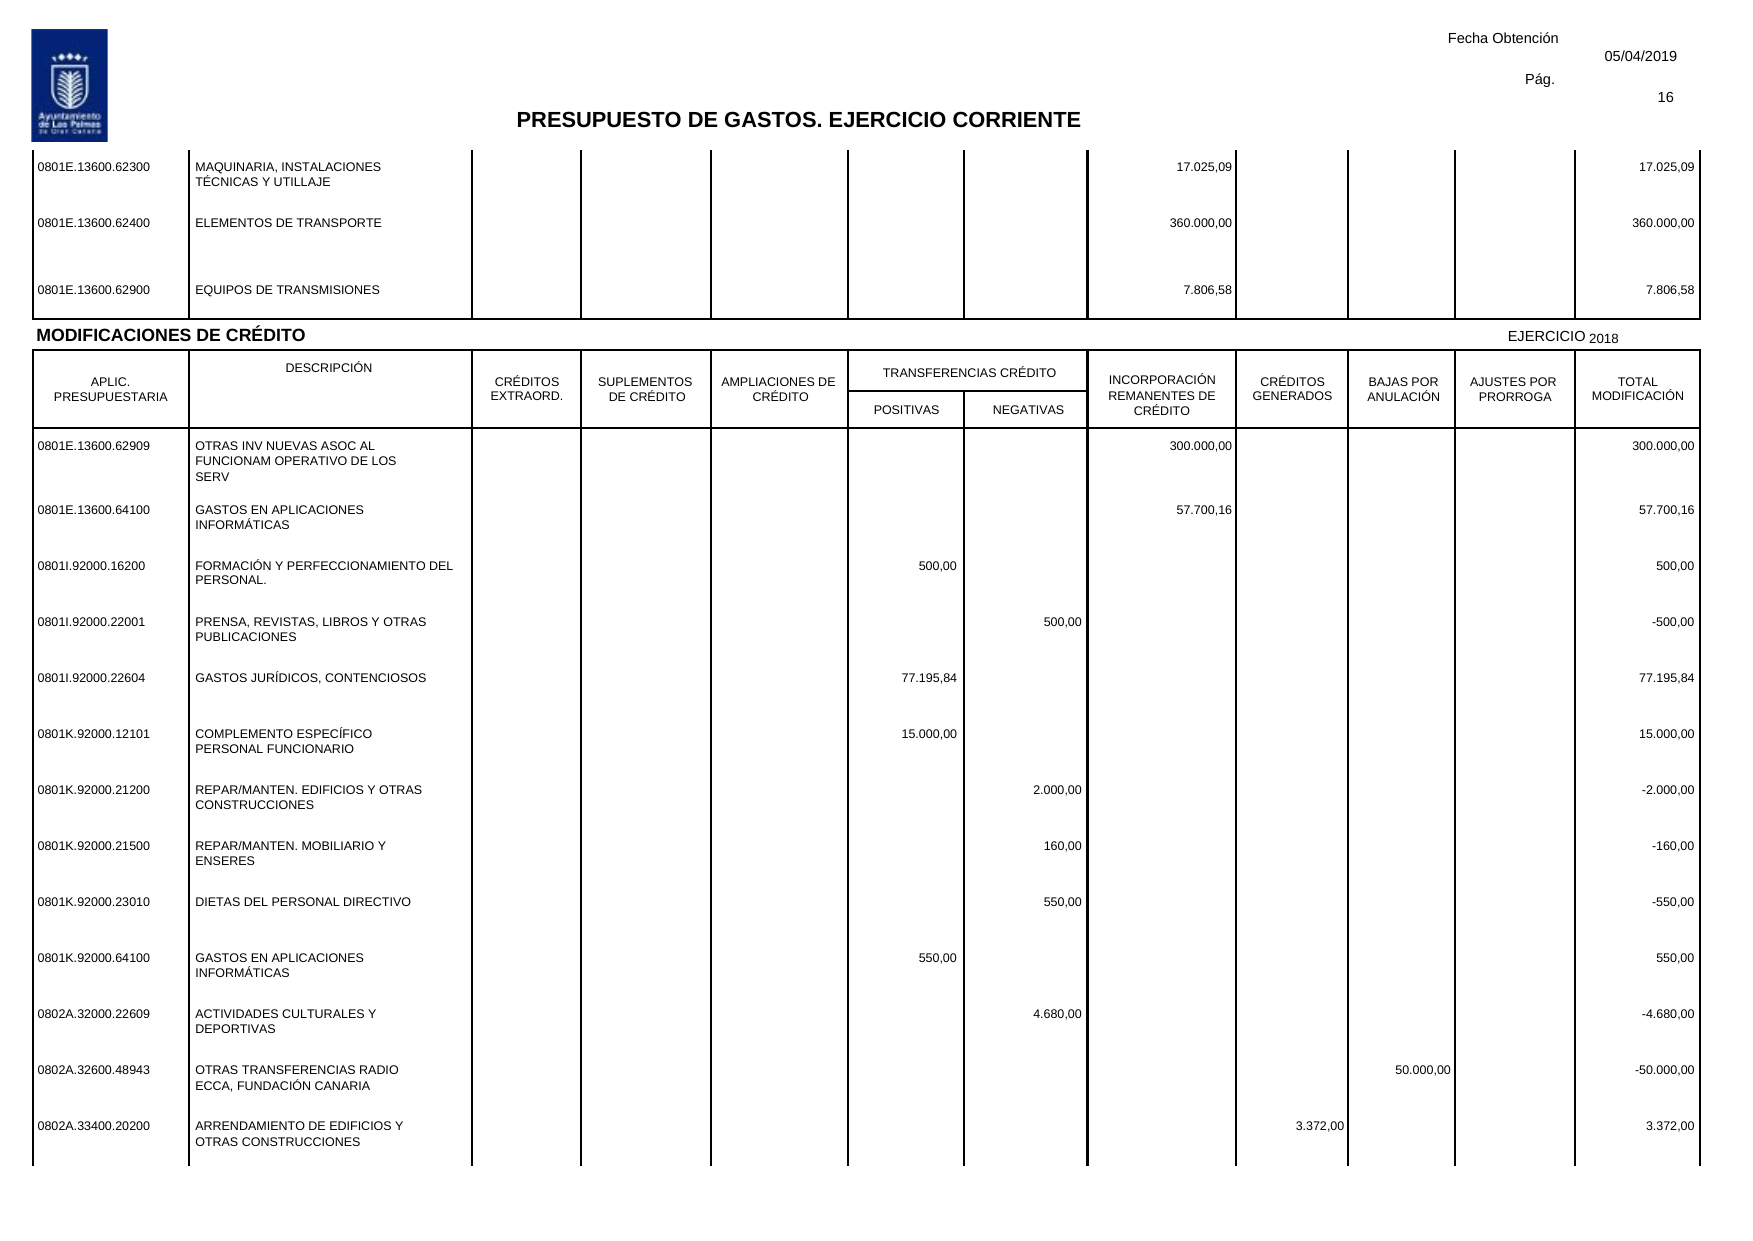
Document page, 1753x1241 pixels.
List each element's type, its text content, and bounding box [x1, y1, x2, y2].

table_cell 0801K.92000.21200 [34, 773, 188, 829]
table_cell 7.806,58 [1576, 262, 1699, 318]
table_cell 0801I.92000.22604 [34, 661, 188, 717]
table_cell [473, 1110, 580, 1166]
table_cell [1349, 941, 1454, 997]
table_cell [473, 605, 580, 661]
table_cell [1349, 605, 1454, 661]
table_cell 17.025,09 [1576, 150, 1699, 206]
table_cell 17.025,09 [1089, 150, 1235, 206]
table_header AJUSTES POR PRORROGA [1456, 351, 1574, 427]
table_cell PRENSA, REVISTAS, LIBROS Y OTRAS PUBLICACIONES [190, 605, 471, 661]
table_cell [1237, 262, 1347, 318]
table_cell 50.000,00 [1349, 1054, 1454, 1109]
table_cell [849, 998, 963, 1053]
table_cell [1237, 941, 1347, 997]
table_cell [712, 941, 847, 997]
table_cell [712, 262, 847, 318]
table_cell [712, 717, 847, 773]
table_cell 500,00 [849, 549, 963, 605]
table_cell [582, 605, 710, 661]
table_cell [473, 773, 580, 829]
table_header DESCRIPCIÓN [190, 351, 471, 427]
table_cell [1349, 885, 1454, 941]
table_cell [1089, 998, 1235, 1053]
table_cell [1456, 885, 1574, 941]
table_cell [1456, 605, 1574, 661]
table_cell 0801E.13600.62300 [34, 150, 188, 206]
table_cell [582, 1054, 710, 1109]
table_cell [849, 605, 963, 661]
table_cell [582, 549, 710, 605]
table_cell [1349, 717, 1454, 773]
table_cell [473, 262, 580, 318]
table_cell [1237, 206, 1347, 262]
table_cell [965, 150, 1086, 206]
table_cell 0802A.32600.48943 [34, 1054, 188, 1109]
table_cell 57.700,16 [1089, 493, 1235, 549]
table_cell 15.000,00 [849, 717, 963, 773]
table_cell [1349, 829, 1454, 885]
table_cell 550,00 [965, 885, 1086, 941]
table_cell [849, 493, 963, 549]
table_cell 0802A.32000.22609 [34, 998, 188, 1053]
table_cell [473, 549, 580, 605]
table_cell 0801E.13600.62400 [34, 206, 188, 262]
table_cell [1089, 829, 1235, 885]
table_cell [1237, 885, 1347, 941]
table_cell [712, 549, 847, 605]
picture [31, 29, 108, 142]
table_cell [712, 829, 847, 885]
table_cell [1237, 998, 1347, 1053]
table_cell 500,00 [965, 605, 1086, 661]
table_cell [473, 150, 580, 206]
table_cell [1456, 661, 1574, 717]
table_cell [712, 998, 847, 1053]
table_cell 0801E.13600.62900 [34, 262, 188, 318]
table_header TOTAL MODIFICACIÓN [1576, 351, 1699, 427]
table_cell [849, 150, 963, 206]
table_cell [582, 717, 710, 773]
table_cell [1089, 1054, 1235, 1109]
table_cell 3.372,00 [1237, 1110, 1347, 1166]
table_cell [582, 773, 710, 829]
table_cell 7.806,58 [1089, 262, 1235, 318]
table_cell [1456, 998, 1574, 1053]
table_cell [1237, 150, 1347, 206]
table_cell [1089, 549, 1235, 605]
table_cell [1456, 429, 1574, 493]
table_cell [1237, 605, 1347, 661]
table_cell GASTOS EN APLICACIONES INFORMÁTICAS [190, 941, 471, 997]
table_cell FORMACIÓN Y PERFECCIONAMIENTO DEL PERSONAL. [190, 549, 471, 605]
table_cell [1349, 661, 1454, 717]
table_cell [1349, 493, 1454, 549]
table_cell [473, 493, 580, 549]
table_cell 360.000,00 [1089, 206, 1235, 262]
table_cell [1089, 661, 1235, 717]
table_cell [1237, 549, 1347, 605]
table_cell [582, 998, 710, 1053]
table_cell [1349, 549, 1454, 605]
table_cell 3.372,00 [1576, 1110, 1699, 1166]
table_cell [473, 1054, 580, 1109]
table_cell [1089, 1110, 1235, 1166]
table_cell [849, 829, 963, 885]
table_cell [582, 661, 710, 717]
table_cell [582, 206, 710, 262]
table_cell COMPLEMENTO ESPECÍFICO PERSONAL FUNCIONARIO [190, 717, 471, 773]
table_cell NEGATIVAS [965, 392, 1086, 427]
table_cell [712, 150, 847, 206]
table_header CRÉDITOS EXTRAORD. [473, 351, 580, 427]
table_header SUPLEMENTOS DE CRÉDITO [582, 351, 710, 427]
table_cell [1349, 429, 1454, 493]
table_cell [1349, 150, 1454, 206]
table_cell [965, 1110, 1086, 1166]
table_cell -160,00 [1576, 829, 1699, 885]
table_cell [582, 941, 710, 997]
table_cell [582, 429, 710, 493]
table_cell 4.680,00 [965, 998, 1086, 1053]
table_cell [1237, 493, 1347, 549]
table_cell [1237, 1054, 1347, 1109]
table_cell 360.000,00 [1576, 206, 1699, 262]
table_cell -500,00 [1576, 605, 1699, 661]
table_cell 57.700,16 [1576, 493, 1699, 549]
table_cell [712, 429, 847, 493]
table_cell OTRAS INV NUEVAS ASOC AL FUNCIONAM OPERATIVO DE LOS SERV [190, 429, 471, 493]
table_cell [965, 206, 1086, 262]
table_cell [712, 206, 847, 262]
table_cell [473, 429, 580, 493]
table_cell [849, 885, 963, 941]
table_cell REPAR/MANTEN. EDIFICIOS Y OTRAS CONSTRUCCIONES [190, 773, 471, 829]
table_cell EQUIPOS DE TRANSMISIONES [190, 262, 471, 318]
table_cell [849, 429, 963, 493]
table_cell [582, 829, 710, 885]
table_cell [965, 661, 1086, 717]
table_cell [965, 429, 1086, 493]
table_cell OTRAS TRANSFERENCIAS RADIO ECCA, FUNDACIÓN CANARIA [190, 1054, 471, 1109]
table_cell -2.000,00 [1576, 773, 1699, 829]
table_cell [473, 941, 580, 997]
table_cell [1456, 1110, 1574, 1166]
table_cell [1456, 829, 1574, 885]
table_header CRÉDITOS GENERADOS [1237, 351, 1347, 427]
table_cell ACTIVIDADES CULTURALES Y DEPORTIVAS [190, 998, 471, 1053]
table_cell 0801K.92000.64100 [34, 941, 188, 997]
table_cell 0801K.92000.23010 [34, 885, 188, 941]
table_cell DIETAS DEL PERSONAL DIRECTIVO [190, 885, 471, 941]
table_cell [712, 773, 847, 829]
table_cell [965, 549, 1086, 605]
table_cell ELEMENTOS DE TRANSPORTE [190, 206, 471, 262]
table_cell [1089, 773, 1235, 829]
table_cell [1456, 717, 1574, 773]
table_cell [1089, 605, 1235, 661]
table_cell 2.000,00 [965, 773, 1086, 829]
table_cell [582, 150, 710, 206]
table_cell ARRENDAMIENTO DE EDIFICIOS Y OTRAS CONSTRUCCIONES [190, 1110, 471, 1166]
table_cell [1237, 717, 1347, 773]
table_cell [1349, 262, 1454, 318]
table_cell [965, 1054, 1086, 1109]
table_cell 0801K.92000.21500 [34, 829, 188, 885]
table_cell 160,00 [965, 829, 1086, 885]
table_cell [582, 262, 710, 318]
table_cell [1349, 773, 1454, 829]
table_cell [473, 206, 580, 262]
table_cell POSITIVAS [849, 392, 963, 427]
table_cell [965, 941, 1086, 997]
table_cell 550,00 [1576, 941, 1699, 997]
table_cell [965, 493, 1086, 549]
table_cell 15.000,00 [1576, 717, 1699, 773]
table_cell [849, 1054, 963, 1109]
table_header AMPLIACIONES DE CRÉDITO [712, 351, 847, 427]
table_cell 500,00 [1576, 549, 1699, 605]
table_cell 0801K.92000.12101 [34, 717, 188, 773]
table_cell GASTOS EN APLICACIONES INFORMÁTICAS [190, 493, 471, 549]
table_cell 0801E.13600.62909 [34, 429, 188, 493]
table_cell 77.195,84 [1576, 661, 1699, 717]
table_cell [1456, 549, 1574, 605]
table_cell [712, 661, 847, 717]
table_cell [473, 998, 580, 1053]
table_header BAJAS POR ANULACIÓN [1349, 351, 1454, 427]
table_cell [1089, 941, 1235, 997]
table_cell [965, 262, 1086, 318]
table_cell [1456, 150, 1574, 206]
table_cell 300.000,00 [1089, 429, 1235, 493]
table_cell [1456, 773, 1574, 829]
table_cell [582, 1110, 710, 1166]
table_cell [1237, 429, 1347, 493]
table_cell [712, 885, 847, 941]
text MODIFICACIONES DE CRÉDITO EJERCICIO 2018 [36, 320, 1618, 347]
table_cell [473, 661, 580, 717]
table_cell -50.000,00 [1576, 1054, 1699, 1109]
table_cell [849, 773, 963, 829]
table_cell [712, 493, 847, 549]
table_cell [473, 829, 580, 885]
table_cell [1237, 661, 1347, 717]
table_cell [1456, 941, 1574, 997]
table_cell GASTOS JURÍDICOS, CONTENCIOSOS [190, 661, 471, 717]
table_cell -550,00 [1576, 885, 1699, 941]
table_cell REPAR/MANTEN. MOBILIARIO Y ENSERES [190, 829, 471, 885]
table_cell [965, 717, 1086, 773]
table_cell 77.195,84 [849, 661, 963, 717]
table_cell [1089, 885, 1235, 941]
table_cell [712, 605, 847, 661]
table_header INCORPORACIÓN REMANENTES DE CRÉDITO [1089, 351, 1235, 427]
table_cell -4.680,00 [1576, 998, 1699, 1053]
table_header TRANSFERENCIAS CRÉDITO [849, 351, 1086, 390]
table_cell [1089, 717, 1235, 773]
table_cell [1456, 493, 1574, 549]
table_cell [473, 717, 580, 773]
table_cell [849, 206, 963, 262]
table_cell [712, 1110, 847, 1166]
table_cell 0802A.33400.20200 [34, 1110, 188, 1166]
table_cell [1237, 773, 1347, 829]
table_cell [473, 885, 580, 941]
table_cell 0801E.13600.64100 [34, 493, 188, 549]
table_cell 300.000,00 [1576, 429, 1699, 493]
table_cell [582, 493, 710, 549]
table_cell [1349, 1110, 1454, 1166]
table_cell 550,00 [849, 941, 963, 997]
table_cell [1349, 206, 1454, 262]
table_cell [1349, 998, 1454, 1053]
table_header APLIC. PRESUPUESTARIA [34, 351, 188, 427]
table_cell [1237, 829, 1347, 885]
table_cell 0801I.92000.16200 [34, 549, 188, 605]
table_cell [582, 885, 710, 941]
table_cell [849, 262, 963, 318]
table_cell [849, 1110, 963, 1166]
table_cell 0801I.92000.22001 [34, 605, 188, 661]
table_cell [712, 1054, 847, 1109]
table_cell [1456, 262, 1574, 318]
table_cell [1456, 206, 1574, 262]
table_cell MAQUINARIA, INSTALACIONES TÉCNICAS Y UTILLAJE [190, 150, 471, 206]
table_cell [1456, 1054, 1574, 1109]
